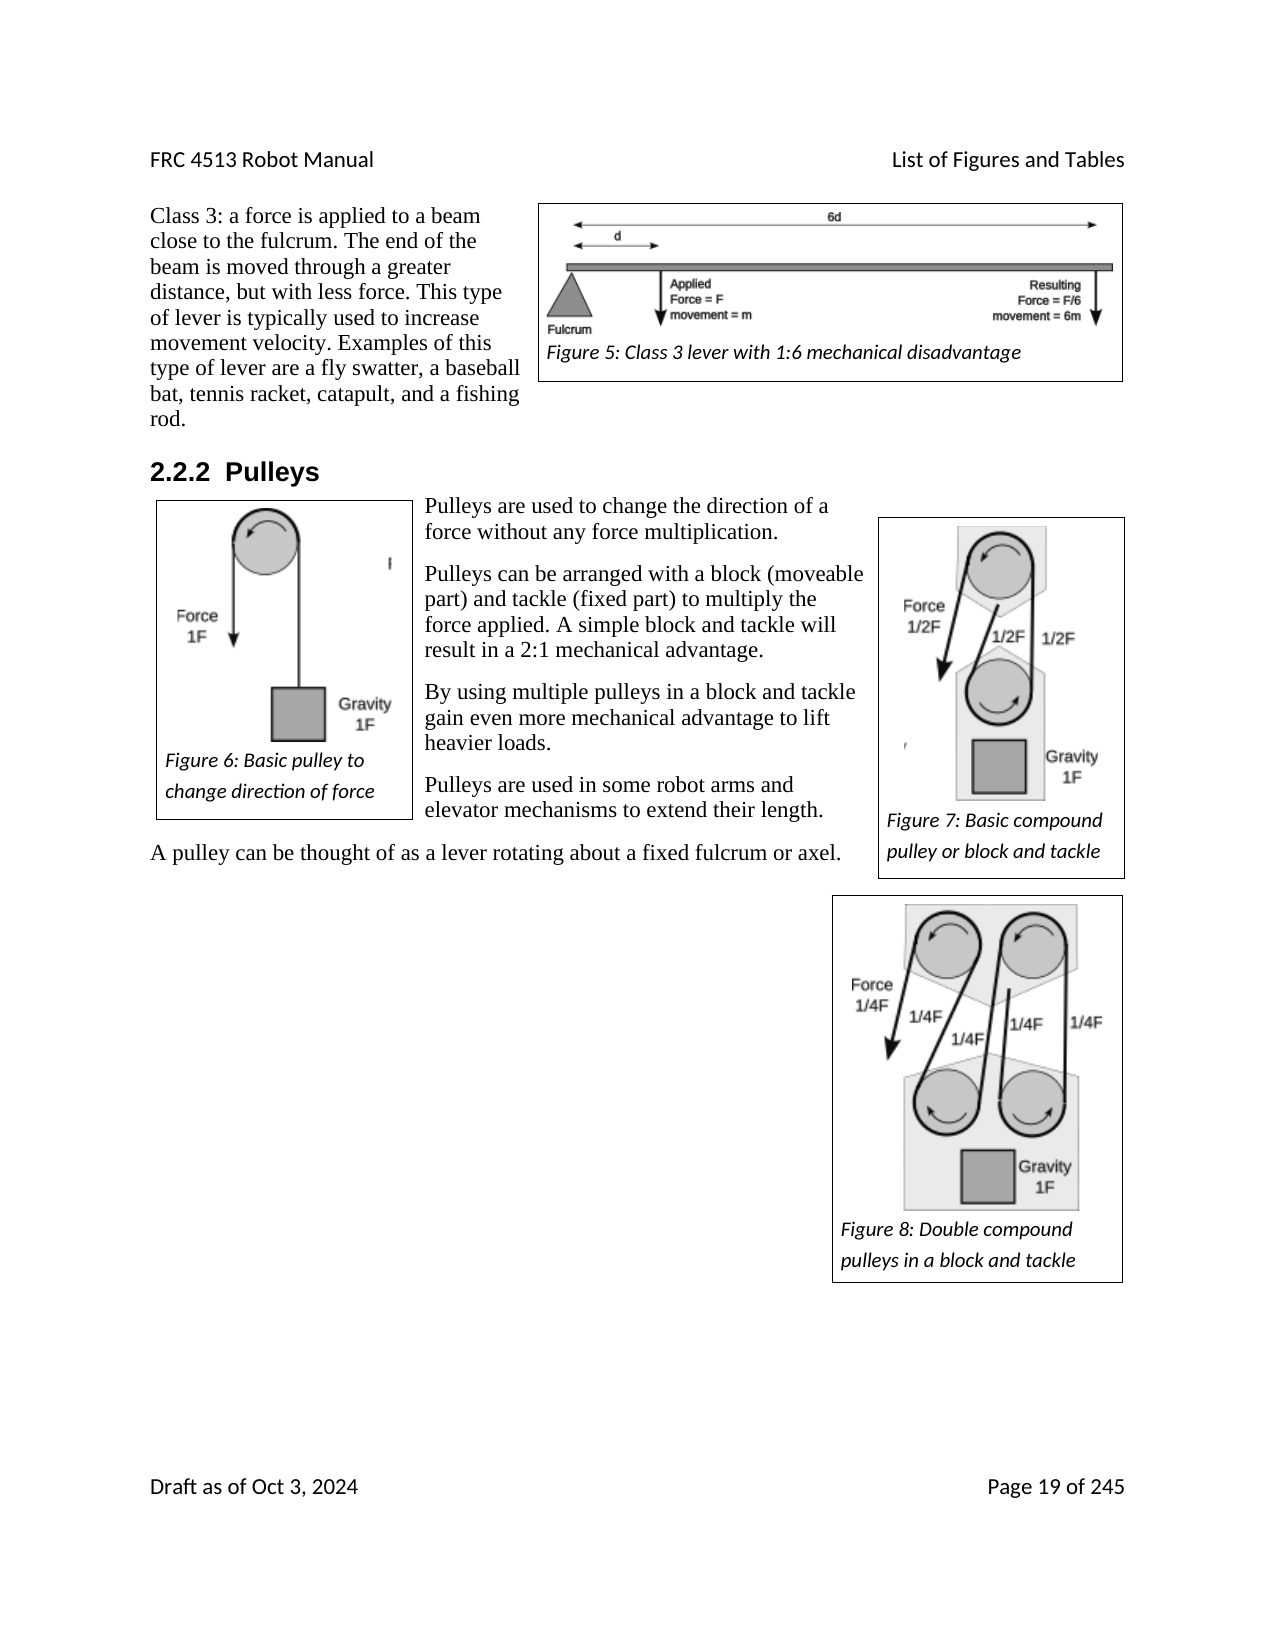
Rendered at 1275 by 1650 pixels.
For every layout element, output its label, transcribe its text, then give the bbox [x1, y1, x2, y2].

text Figure 5: Class 3 lever with 1:6 mechanical disadvantage [546, 334, 1113, 364]
text By using multiple pulleys in a block and tackle gain even more mechanical advantage to lift heavier loads. [413, 679, 878, 755]
text A pulley can be thought of as a lever rotating about a fixed fulcrum or axel. [150, 839, 878, 865]
subtitle Pulleys [150, 457, 1125, 487]
text Class 3: a force is applied to a beam close to the fulcrum. The end of the beam is moved through a greater distance, but with less force. This type of lever is typically used to increase movement velocity. Examples of this type of lever are a fly swatter, a baseball bat, tennis racket, catapult, and a fishing rod. [150, 203, 1125, 432]
text [157, 745, 412, 809]
text Figure 7: Basic compound pulley or block and tackle [887, 805, 1116, 863]
text Pulleys are used in some robot arms and elevator mechanisms to extend their length. [150, 772, 878, 823]
picture [904, 526, 1098, 801]
text Figure 6: Basic pulley to change direction of force [165, 745, 403, 804]
text [879, 805, 1124, 868]
text Pulleys are used to change the direction of a force without any force multiplication. [150, 493, 1125, 544]
picture [177, 508, 392, 742]
text Pulleys can be arranged with a block (moveable part) and tackle (fixed part) to multiply the force applied. A simple block and tackle will result in a 2:1 mechanical advantage. [413, 561, 878, 662]
text Figure 8: Double compound pulleys in a block and tackle [841, 1214, 1113, 1273]
picture [546, 212, 1113, 334]
picture [852, 904, 1103, 1211]
